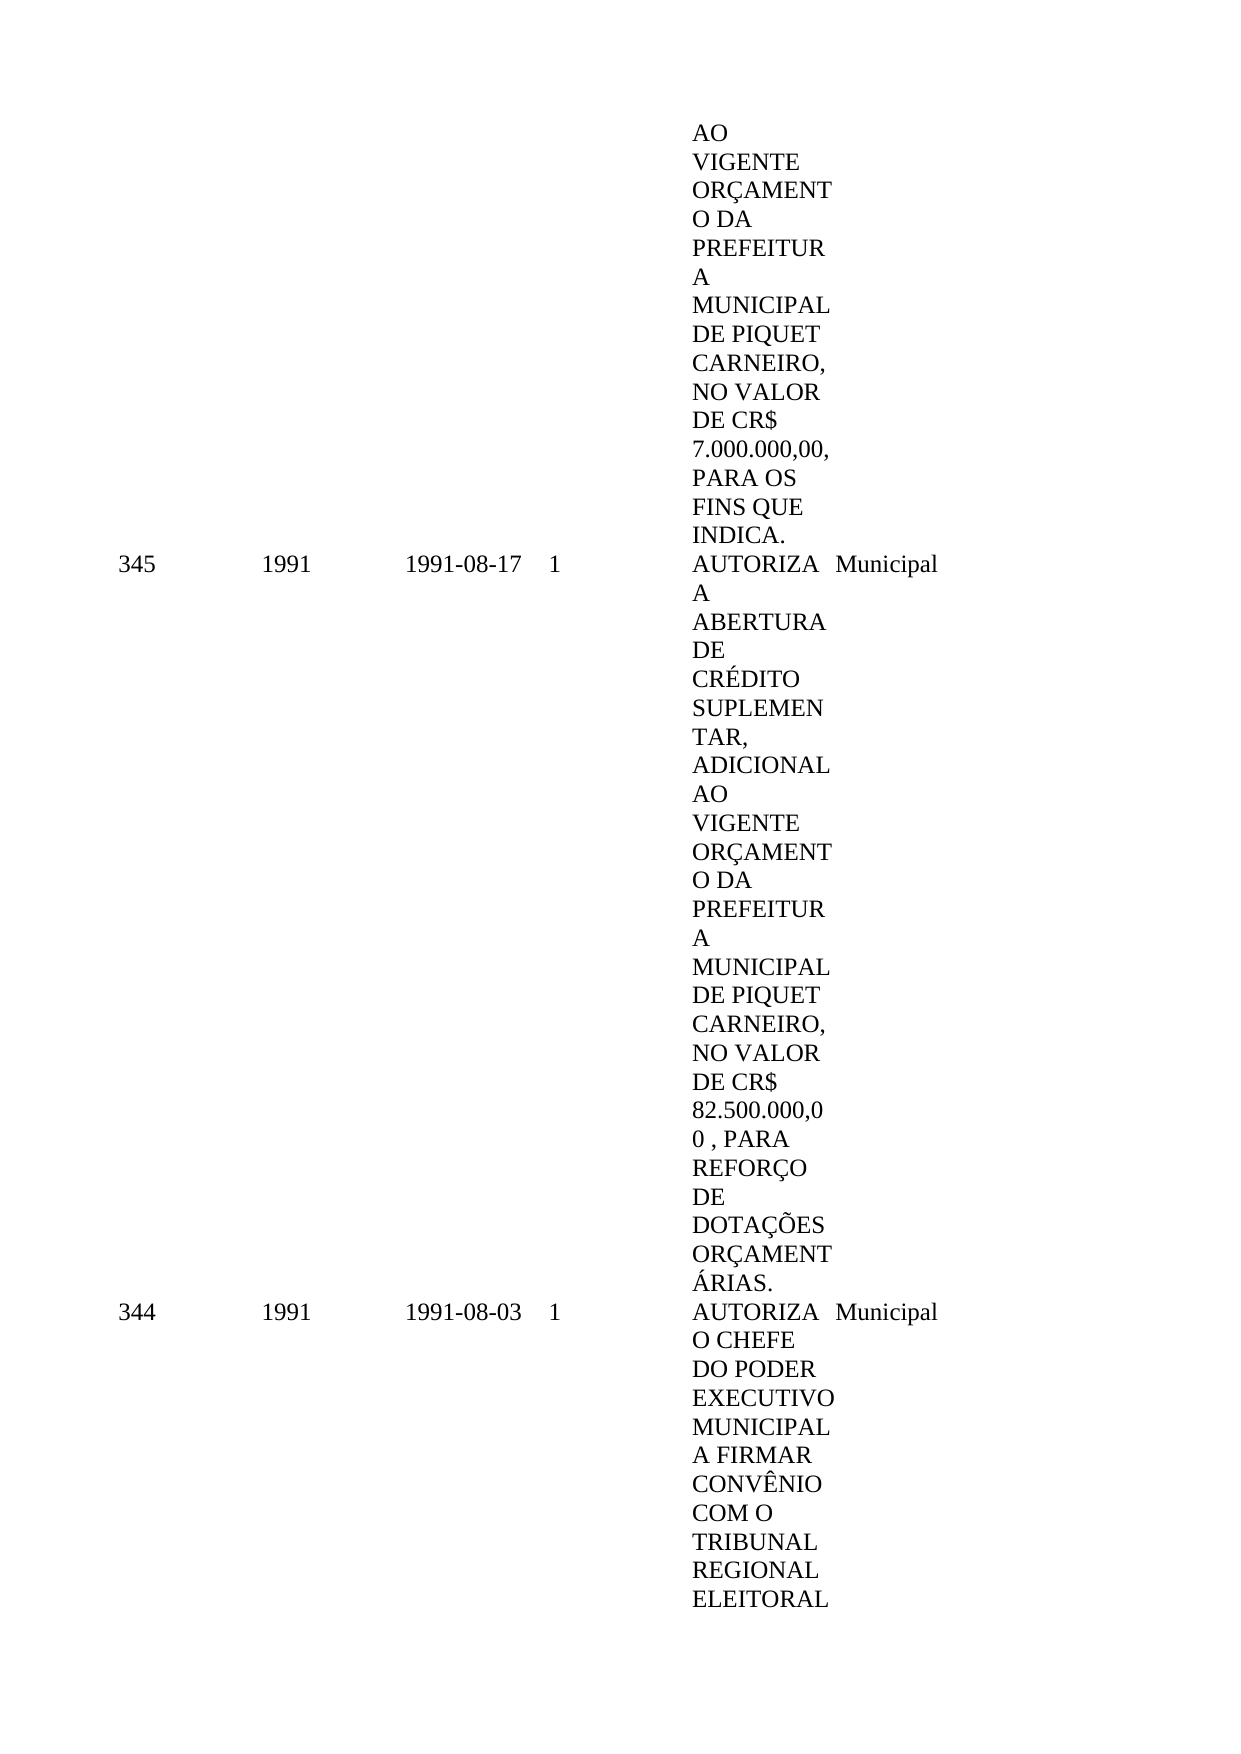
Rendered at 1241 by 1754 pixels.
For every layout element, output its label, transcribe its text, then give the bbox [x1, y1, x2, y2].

table_cell 1991 [261, 1297, 405, 1613]
table_cell Municipal [835, 549, 979, 1297]
table_cell 1 [548, 1297, 692, 1613]
table_cell [548, 118, 692, 549]
table_cell [405, 118, 548, 549]
table_cell 1991-08-03 [405, 1297, 548, 1613]
table_cell [835, 118, 979, 549]
table_cell 1991 [261, 549, 405, 1297]
table_cell AUTORIZA A ABERTURA DE CRÉDITO SUPLEMENTAR, ADICIONAL AO VIGENTE ORÇAMENTO DA PREFEITURA MUNICIPAL DE PIQUET CARNEIRO, NO VALOR DE CR$ 82.500.000,00 , PARA REFORÇO DE DOTAÇÕES ORÇAMENTÁRIAS. [692, 549, 835, 1297]
table_cell [979, 1297, 1122, 1613]
table_cell [979, 549, 1122, 1297]
table_cell AO VIGENTE ORÇAMENTO DA PREFEITURA MUNICIPAL DE PIQUET CARNEIRO, NO VALOR DE CR$ 7.000.000,00, PARA OS FINS QUE INDICA. [692, 118, 835, 549]
table_cell 1 [548, 549, 692, 1297]
table_cell 345 [118, 549, 261, 1297]
table_cell [118, 118, 261, 549]
table_cell AUTORIZA O CHEFE DO PODER EXECUTIVO MUNICIPAL A FIRMAR CONVÊNIO COM O TRIBUNAL REGIONAL ELEITORAL [692, 1297, 835, 1613]
table_cell 344 [118, 1297, 261, 1613]
table_cell Municipal [835, 1297, 979, 1613]
table_cell [261, 118, 405, 549]
table_cell [979, 118, 1122, 549]
table_cell 1991-08-17 [405, 549, 548, 1297]
